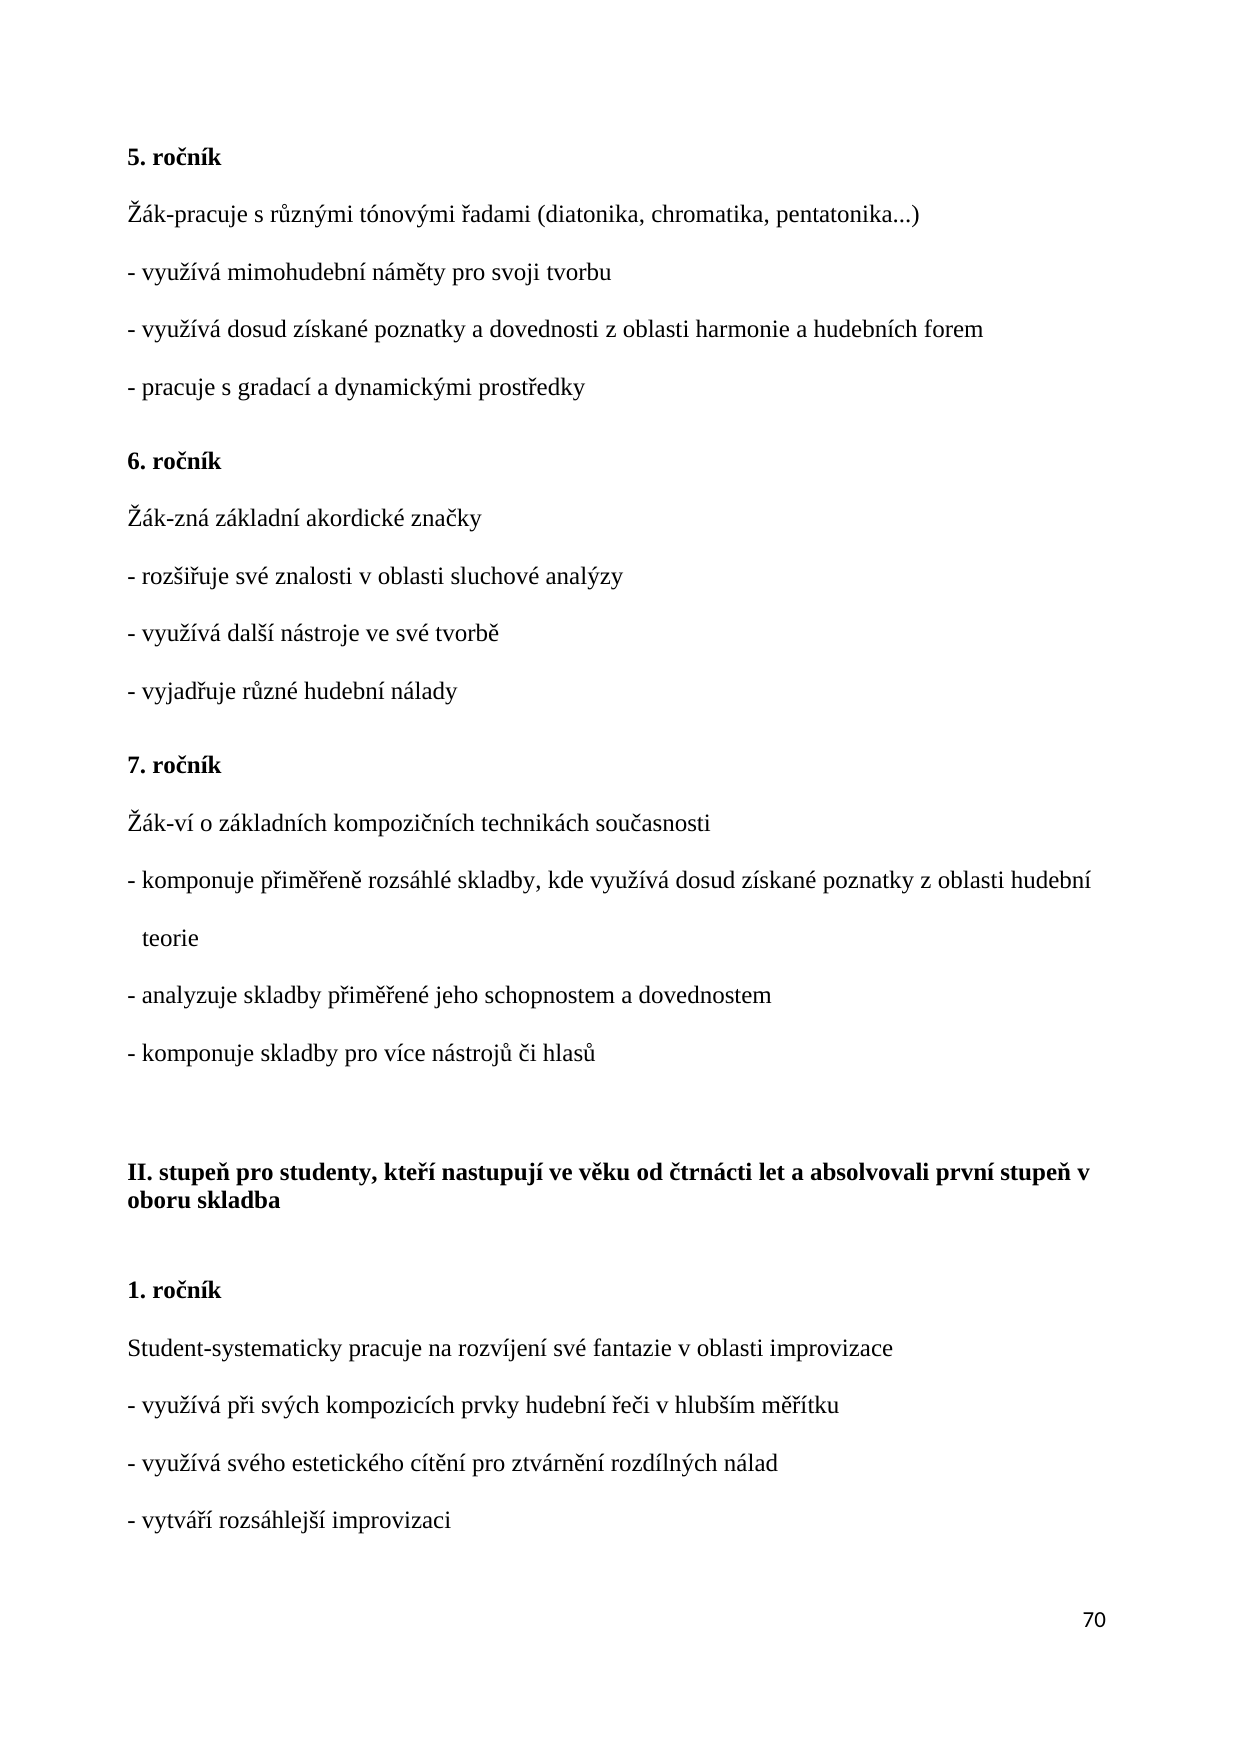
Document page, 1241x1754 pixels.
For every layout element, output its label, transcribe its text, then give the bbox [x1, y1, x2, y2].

text 6. ročník Žák-zná základní akordické značky - rozšiřuje své znalosti v oblasti sluchové analýzy - využívá další nástroje ve své tvorbě - vyjadřuje různé hudební nálady [127, 446, 1106, 705]
text 5. ročník Žák-pracuje s různými tónovými řadami (diatonika, chromatika, pentatonika...) - využívá mimohudební náměty pro svoji tvorbu - využívá dosud získané poznatky a dovednosti z oblasti harmonie a hudebních forem - pracuje s gradací a dynamickými prostředky [127, 142, 1106, 401]
text II. stupeň pro studenty, kteří nastupují ve věku od čtrnácti let a absolvovali první stupeň v oboru skladba [127, 1157, 1106, 1214]
text 7. ročník Žák-ví o základních kompozičních technikách současnosti - komponuje přiměřeně rozsáhlé skladby, kde využívá dosud získané poznatky z oblasti hudební teorie - analyzuje skladby přiměřené jeho schopnostem a dovednostem - komponuje skladby pro více nástrojů či hlasů [127, 750, 1106, 1066]
text 1. ročník Student-systematicky pracuje na rozvíjení své fantazie v oblasti improvizace - využívá při svých kompozicích prvky hudební řeči v hlubším měřítku - využívá svého estetického cítění pro ztvárnění rozdílných nálad - vytváří rozsáhlejší improvizaci [127, 1275, 1106, 1534]
